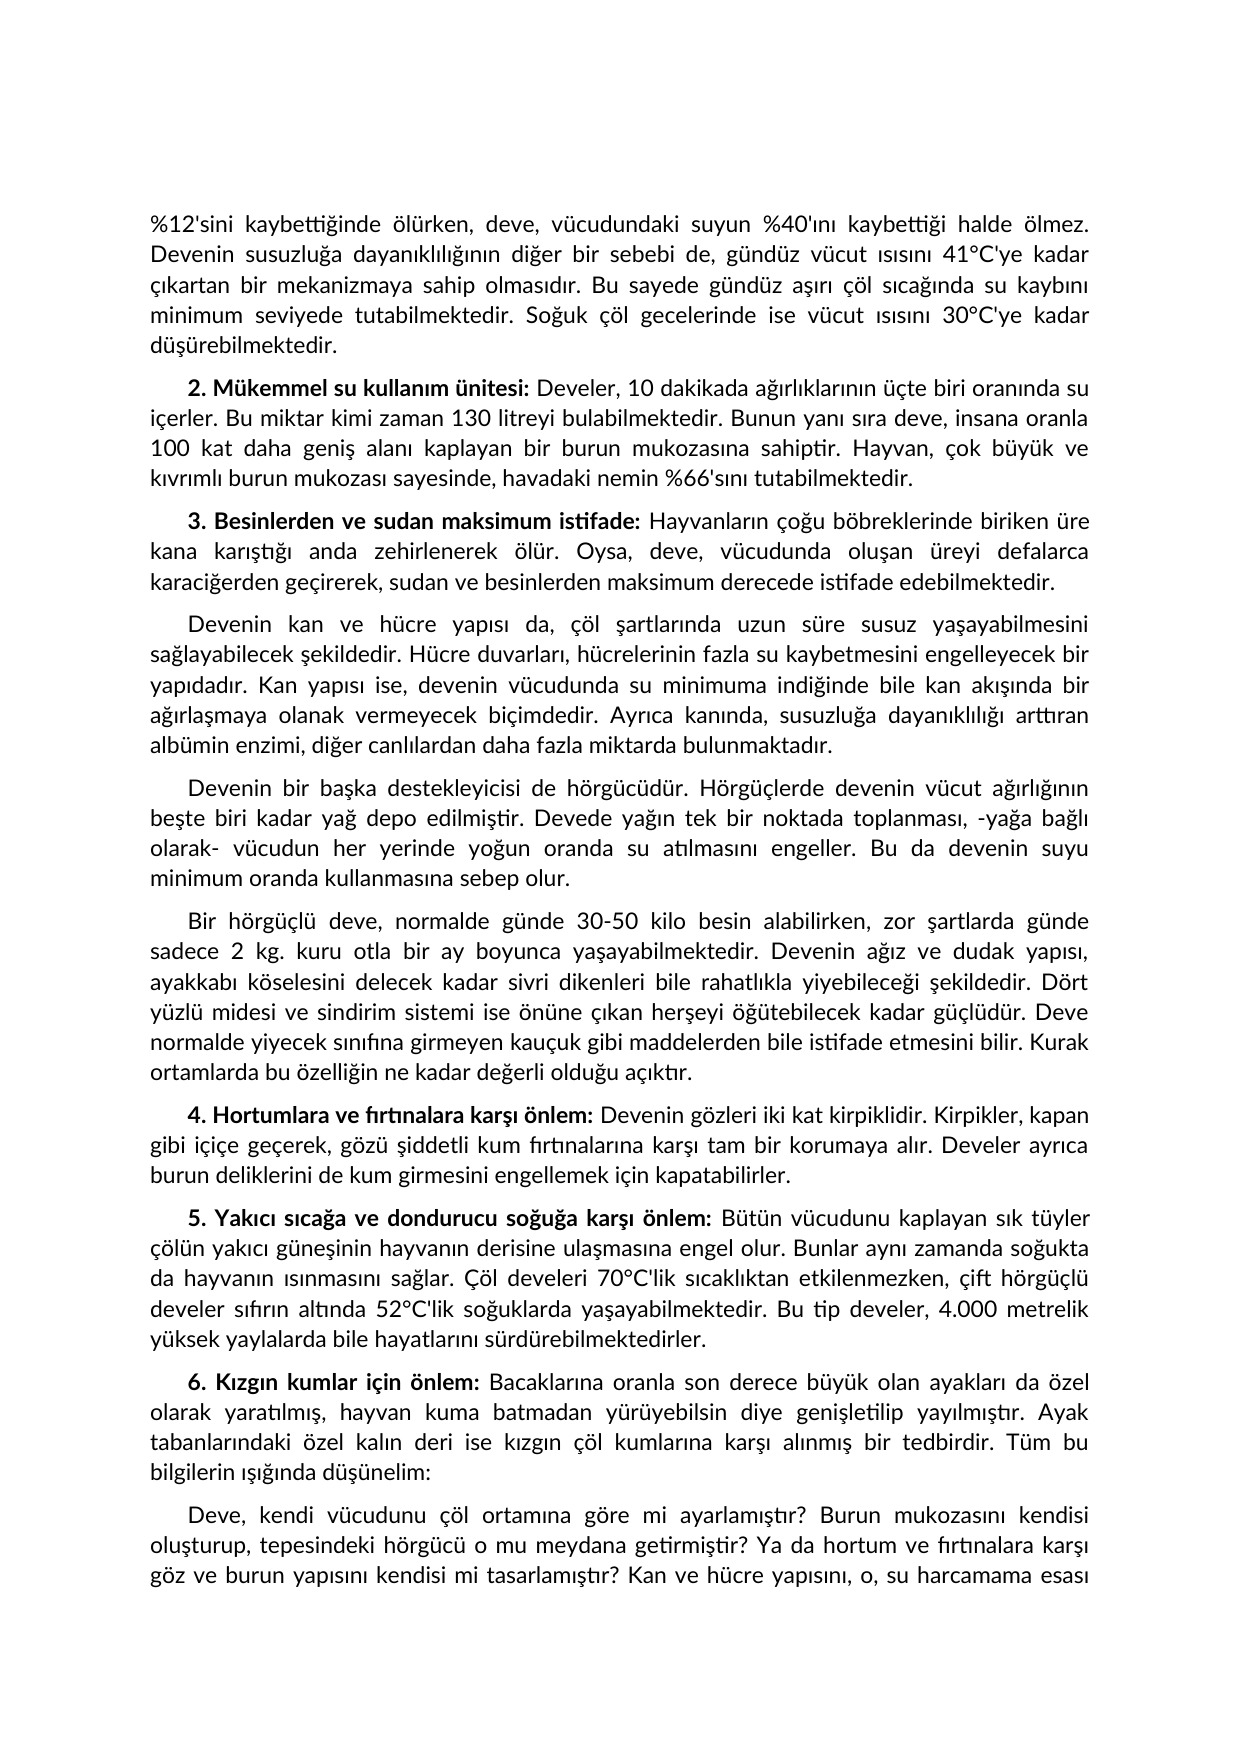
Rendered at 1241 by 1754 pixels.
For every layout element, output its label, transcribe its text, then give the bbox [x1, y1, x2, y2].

text 2. Mükemmel su kullanım ünitesi: Develer, 10 dakikada ağırlıklarının üçte biri oranında su içerler. Bu miktar kimi zaman 130 litreyi bulabilmektedir. Bunun yanı sıra deve, insana oranla 100 kat daha geniş alanı kaplayan bir burun mukozasına sahiptir. Hayvan, çok büyük ve kıvrımlı burun mukozası sayesinde, havadaki nemin %66'sını tutabilmektedir. [150, 373, 1090, 492]
text 4. Hortumlara ve fırtınalara karşı önlem: Devenin gözleri iki kat kirpiklidir. Kirpikler, kapan gibi içiçe geçerek, gözü şiddetli kum fırtınalarına karşı tam bir korumaya alır. Develer ayrıca burun deliklerini de kum girmesini engellemek için kapatabilirler. [150, 1101, 1090, 1188]
text %12'sini kaybettiğinde ölürken, deve, vücudundaki suyun %40'ını kaybettiği halde ölmez. Devenin susuzluğa dayanıklılığının diğer bir sebebi de, gündüz vücut ısısını 41°C'ye kadar çıkartan bir mekanizmaya sahip olmasıdır. Bu sayede gündüz aşırı çöl sıcağında su kaybını minimum seviyede tutabilmektedir. Soğuk çöl gecelerinde ise vücut ısısını 30°C'ye kadar düşürebilmektedir. [150, 210, 1090, 358]
text Deve, kendi vücudunu çöl ortamına göre mi ayarlamıştır? Burun mukozasını kendisi oluşturup, tepesindeki hörgücü o mu meydana getirmiştir? Ya da hortum ve fırtınalara karşı göz ve burun yapısını kendisi mi tasarlamıştır? Kan ve hücre yapısını, o, su harcamama esası [150, 1501, 1090, 1588]
text 5. Yakıcı sıcağa ve dondurucu soğuğa karşı önlem: Bütün vücudunu kaplayan sık tüyler çölün yakıcı güneşinin hayvanın derisine ulaşmasına engel olur. Bunlar aynı zamanda soğukta da hayvanın ısınmasını sağlar. Çöl develeri 70°C'lik sıcaklıktan etkilenmezken, çift hörgüçlü develer sıfırın altında 52°C'lik soğuklarda yaşayabilmektedir. Bu tip develer, 4.000 metrelik yüksek yaylalarda bile hayatlarını sürdürebilmektedirler. [150, 1204, 1090, 1352]
text Devenin bir başka destekleyicisi de hörgücüdür. Hörgüçlerde devenin vücut ağırlığının beşte biri kadar yağ depo edilmiştir. Devede yağın tek bir noktada toplanması, -yağa bağlı olarak- vücudun her yerinde yoğun oranda su atılmasını engeller. Bu da devenin suyu minimum oranda kullanmasına sebep olur. [150, 773, 1090, 892]
text Bir hörgüçlü deve, normalde günde 30-50 kilo besin alabilirken, zor şartlarda günde sadece 2 kg. kuru otla bir ay boyunca yaşayabilmektedir. Devenin ağız ve dudak yapısı, ayakkabı köselesini delecek kadar sivri dikenleri bile rahatlıkla yiyebileceği şekildedir. Dört yüzlü midesi ve sindirim sistemi ise önüne çıkan herşeyi öğütebilecek kadar güçlüdür. Deve normalde yiyecek sınıfına girmeyen kauçuk gibi maddelerden bile istifade etmesini bilir. Kurak ortamlarda bu özelliğin ne kadar değerli olduğu açıktır. [150, 907, 1090, 1085]
text 6. Kızgın kumlar için önlem: Bacaklarına oranla son derece büyük olan ayakları da özel olarak yaratılmış, hayvan kuma batmadan yürüyebilsin diye genişletilip yayılmıştır. Ayak tabanlarındaki özel kalın deri ise kızgın çöl kumlarına karşı alınmış bir tedbirdir. Tüm bu bilgilerin ışığında düşünelim: [150, 1367, 1090, 1485]
text 3. Besinlerden ve sudan maksimum istifade: Hayvanların çoğu böbreklerinde biriken üre kana karıştığı anda zehirlenerek ölür. Oysa, deve, vücudunda oluşan üreyi defalarca karaciğerden geçirerek, sudan ve besinlerden maksimum derecede istifade edebilmektedir. [150, 507, 1090, 595]
text Devenin kan ve hücre yapısı da, çöl şartlarında uzun süre susuz yaşayabilmesini sağlayabilecek şekildedir. Hücre duvarları, hücrelerinin fazla su kaybetmesini engelleyecek bir yapıdadır. Kan yapısı ise, devenin vücudunda su minimuma indiğinde bile kan akışında bir ağırlaşmaya olanak vermeyecek biçimdedir. Ayrıca kanında, susuzluğa dayanıklılığı arttıran albümin enzimi, diğer canlılardan daha fazla miktarda bulunmaktadır. [150, 610, 1090, 758]
